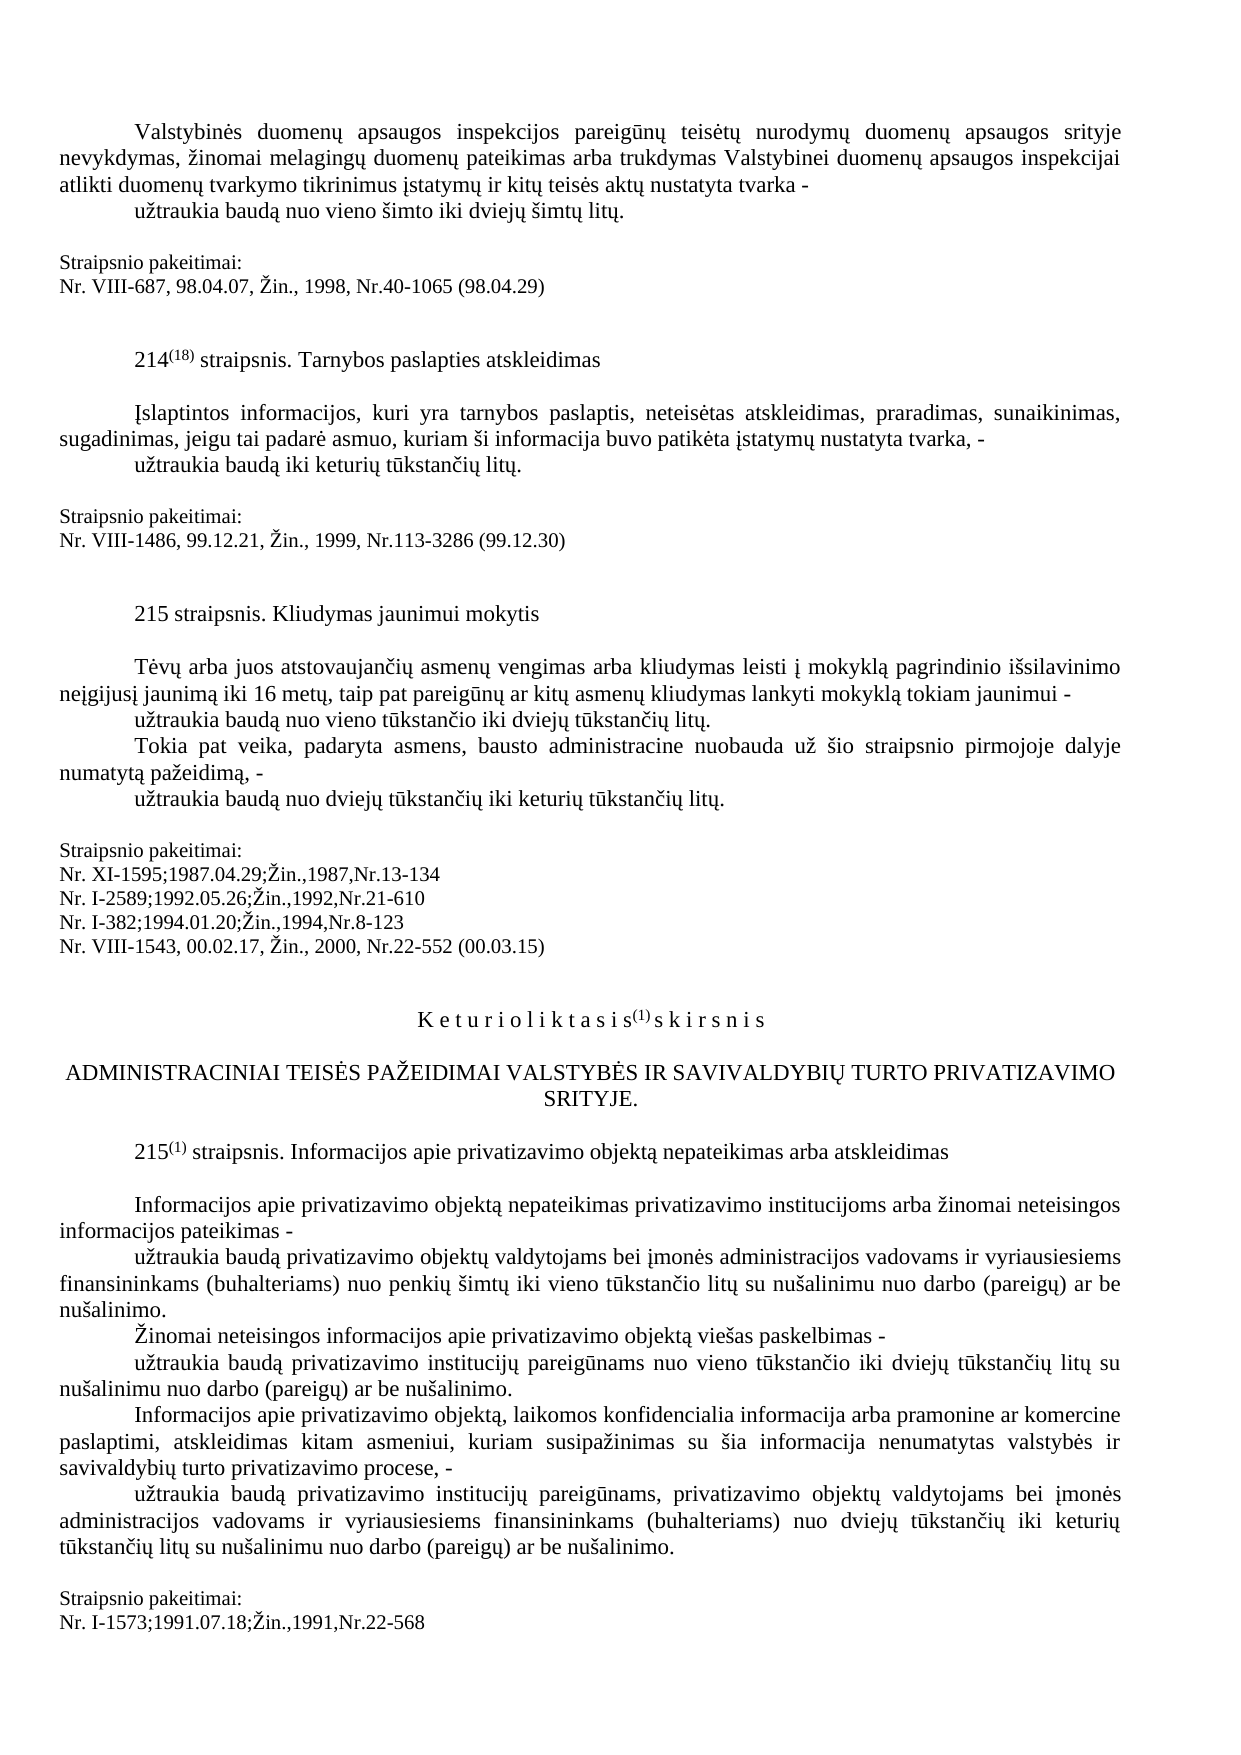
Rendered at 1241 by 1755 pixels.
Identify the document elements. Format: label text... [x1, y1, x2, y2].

text užtraukia baudą privatizavimo institucijų pareigūnams nuo vieno tūkstančio iki dviejų tūkstančių litų su nušalinimu nuo darbo (pareigų) ar be nušalinimo. [59, 1349, 1122, 1401]
text Informacijos apie privatizavimo objektą, laikomos konfidencialia informacija arba pramonine ar komercine paslaptimi, atskleidimas kitam asmeniui, kuriam susipažinimas su šia informacija nenumatytas valstybės ir savivaldybių turto privatizavimo procese, - [59, 1401, 1122, 1481]
text užtraukia baudą privatizavimo institucijų pareigūnams, privatizavimo objektų valdytojams bei įmonės administracijos vadovams ir vyriausiesiems finansininkams (buhalteriams) nuo dviejų tūkstančių iki keturių tūkstančių litų su nušalinimu nuo darbo (pareigų) ar be nušalinimo. [59, 1481, 1122, 1559]
text Nr. I-1573;1991.07.18;Žin.,1991,Nr.22-568 [59, 1610, 1122, 1634]
text Nr. VIII-687, 98.04.07, Žin., 1998, Nr.40-1065 (98.04.29) [59, 274, 1122, 298]
text K e t u r i o l i k t a s i s(1) s k i r s n i s [59, 1006, 1122, 1032]
text Nr. VIII-1543, 00.02.17, Žin., 2000, Nr.22-552 (00.03.15) [59, 934, 1122, 958]
text 214(18) straipsnis. Tarnybos paslapties atskleidimas [59, 346, 1122, 372]
text Nr. XI-1595;1987.04.29;Žin.,1987,Nr.13-134 [59, 862, 1122, 886]
text Straipsnio pakeitimai: [59, 504, 1122, 528]
text užtraukia baudą nuo vieno šimto iki dviejų šimtų litų. [59, 197, 1122, 223]
text Nr. VIII-1486, 99.12.21, Žin., 1999, Nr.113-3286 (99.12.30) [59, 528, 1122, 552]
text Straipsnio pakeitimai: [59, 1586, 1122, 1610]
text Straipsnio pakeitimai: [59, 250, 1122, 274]
text 215 straipsnis. Kliudymas jaunimui mokytis [59, 601, 1122, 627]
text Įslaptintos informacijos, kuri yra tarnybos paslaptis, neteisėtas atskleidimas, praradimas, sunaikinimas, sugadinimas, jeigu tai padarė asmuo, kuriam ši informacija buvo patikėta įstatymų nustatyta tvarka, - [59, 399, 1122, 452]
text Nr. I-382;1994.01.20;Žin.,1994,Nr.8-123 [59, 910, 1122, 934]
text Straipsnio pakeitimai: [59, 838, 1122, 862]
text užtraukia baudą nuo dviejų tūkstančių iki keturių tūkstančių litų. [59, 785, 1122, 811]
text užtraukia baudą privatizavimo objektų valdytojams bei įmonės administracijos vadovams ir vyriausiesiems finansininkams (buhalteriams) nuo penkių šimtų iki vieno tūkstančio litų su nušalinimu nuo darbo (pareigų) ar be nušalinimo. [59, 1243, 1122, 1322]
text ADMINISTRACINIAI TEISĖS PAŽEIDIMAI VALSTYBĖS IR SAVIVALDYBIŲ TURTO PRIVATIZAVIMO SRITYJE. [59, 1059, 1122, 1112]
text užtraukia baudą nuo vieno tūkstančio iki dviejų tūkstančių litų. [59, 706, 1122, 732]
text Žinomai neteisingos informacijos apie privatizavimo objektą viešas paskelbimas - [59, 1322, 1122, 1349]
text Nr. I-2589;1992.05.26;Žin.,1992,Nr.21-610 [59, 886, 1122, 910]
text užtraukia baudą iki keturių tūkstančių litų. [134, 452, 1122, 478]
text Tokia pat veika, padaryta asmens, bausto administracine nuobauda už šio straipsnio pirmojoje dalyje numatytą pažeidimą, - [59, 732, 1122, 785]
text 215(1) straipsnis. Informacijos apie privatizavimo objektą nepateikimas arba atskleidimas [134, 1138, 1122, 1164]
text Informacijos apie privatizavimo objektą nepateikimas privatizavimo institucijoms arba žinomai neteisingos informacijos pateikimas - [59, 1191, 1122, 1243]
text Tėvų arba juos atstovaujančių asmenų vengimas arba kliudymas leisti į mokyklą pagrindinio išsilavinimo neįgijusį jaunimą iki 16 metų, taip pat pareigūnų ar kitų asmenų kliudymas lankyti mokyklą tokiam jaunimui - [59, 653, 1122, 706]
text Valstybinės duomenų apsaugos inspekcijos pareigūnų teisėtų nurodymų duomenų apsaugos srityje nevykdymas, žinomai melagingų duomenų pateikimas arba trukdymas Valstybinei duomenų apsaugos inspekcijai atlikti duomenų tvarkymo tikrinimus įstatymų ir kitų teisės aktų nustatyta tvarka - [59, 118, 1122, 197]
